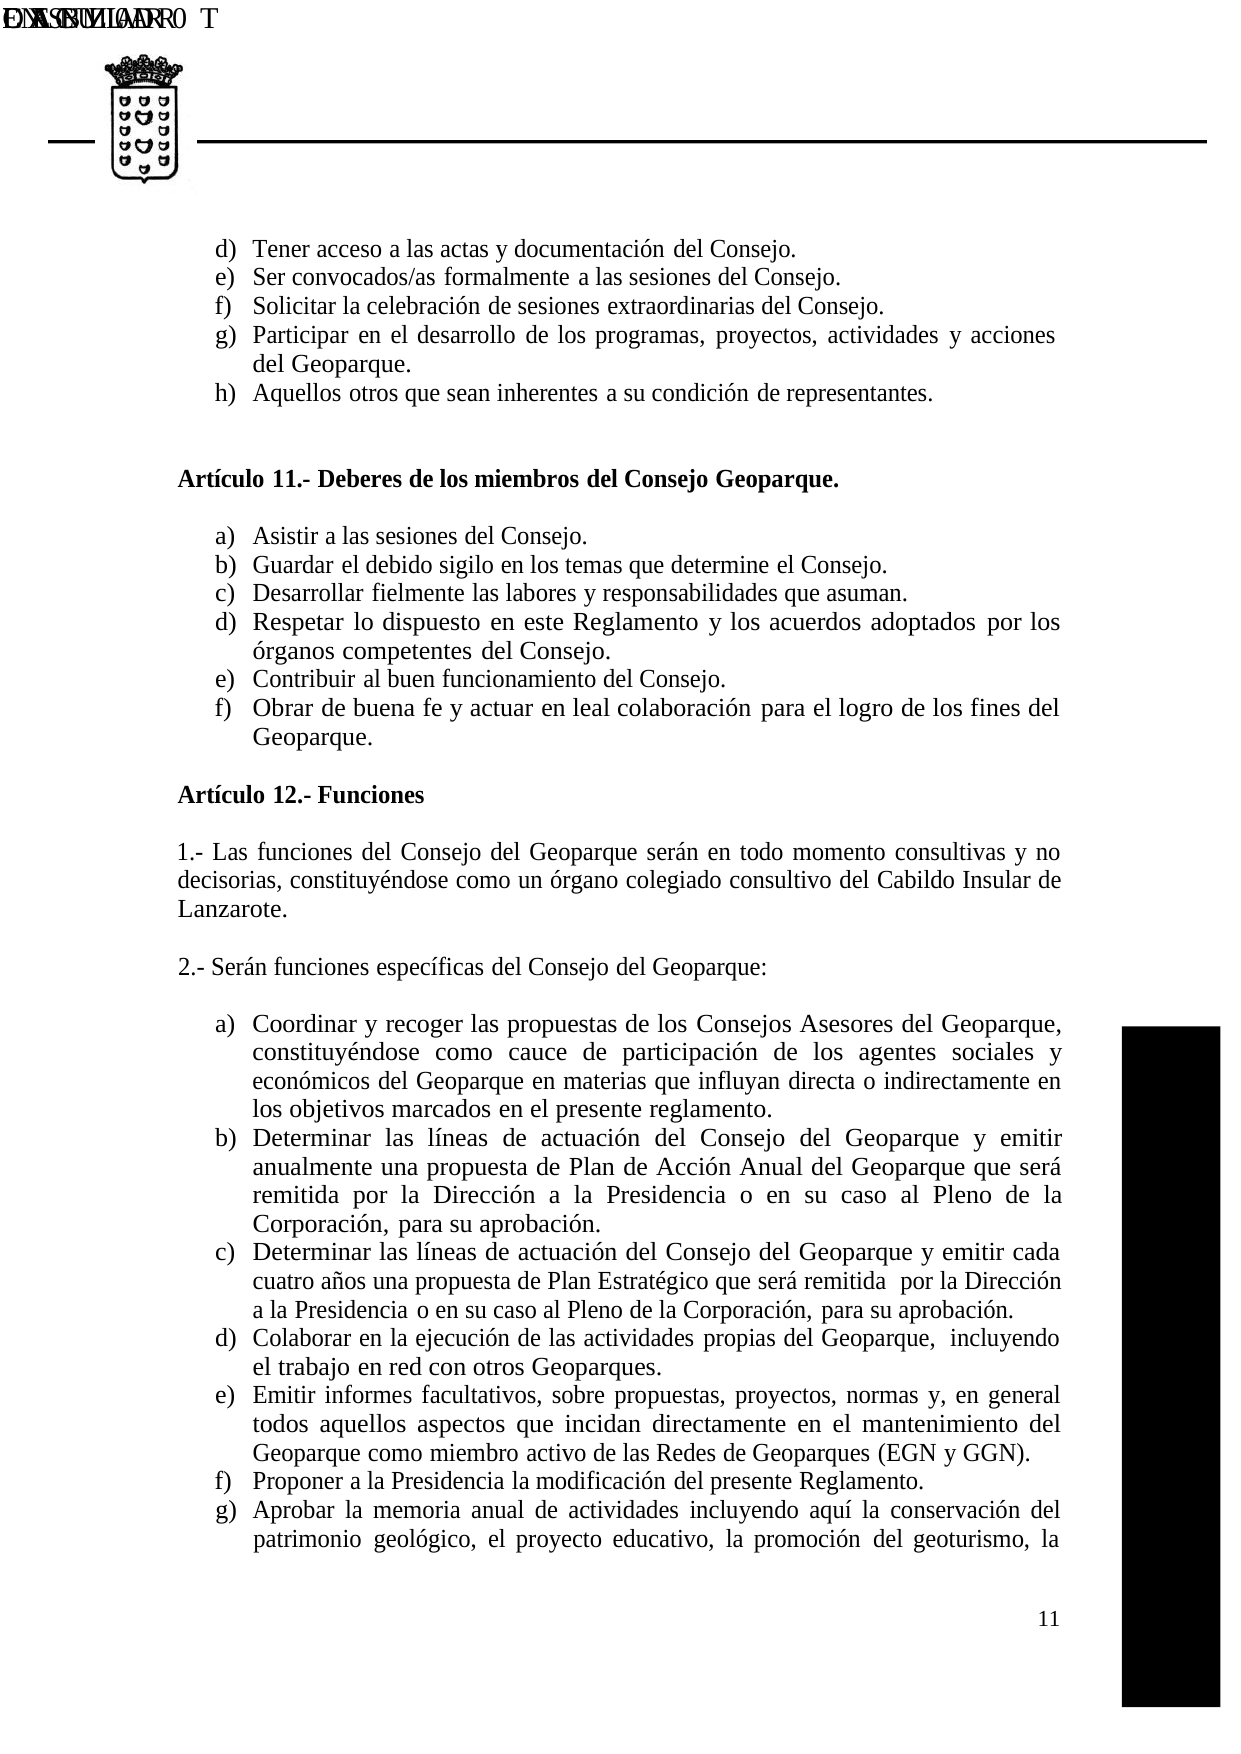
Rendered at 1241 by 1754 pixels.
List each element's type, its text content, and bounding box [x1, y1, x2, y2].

list Solicitar la celebración de sesiones extraordinarias del Consejo. [214, 292, 1217, 320]
list Colaborar en la ejecución de las actividades propias del Geoparque, incluyendo el trabajo en red con otros Geoparques. [215, 1324, 1060, 1381]
list Participar en el desarrollo de los programas, proyectos, actividades y acciones del Geoparque. [215, 320, 1060, 378]
list Coordinar y recoger las propuestas de los Consejos Asesores del Geoparque, constituyéndose como cauce de participación de los agentes sociales y económicos del Geoparque en materias que influyan directa o indirectamente en los objetivos marcados en el presente reglamento. [215, 1009, 1062, 1123]
list Obrar de buena fe y actuar en leal colaboración para el logro de los fines del Geoparque. [214, 694, 1061, 751]
list Aprobar la memoria anual de actividades incluyendo aquí la conservación del patrimonio geológico, el proyecto educativo, la promoción del geoturismo, la [215, 1495, 1062, 1553]
list Determinar las líneas de actuación del Consejo del Geoparque y emitir anualmente una propuesta de Plan de Acción Anual del Geoparque que será remitida por la Dirección a la Presidencia o en su caso al Pleno de la Corporación, para su aprobación. [215, 1123, 1063, 1238]
list Asistir a las sesiones del Consejo. [215, 521, 1217, 550]
list Guardar el debido sigilo en los temas que determine el Consejo. [215, 550, 1217, 579]
subtitle Artículo 12.- Funciones [177, 779, 1217, 809]
picture [95, 38, 197, 194]
list Desarrollar fielmente las labores y responsabilidades que asuman. [215, 579, 1217, 608]
text 1.- Las funciones del Consejo del Geoparque serán en todo momento consultivas y no decisorias, constituyéndose como un órgano colegiado consultivo del Cabildo Insular de Lanzarote. [176, 838, 1063, 923]
list Tener acceso a las actas y documentación del Consejo. [215, 234, 1217, 263]
list Emitir informes facultativos, sobre propuestas, proyectos, normas y, en general todos aquellos aspectos que incidan directamente en el mantenimiento del Geoparque como miembro activo de las Redes de Geoparques (EGN y GGN). [215, 1381, 1062, 1467]
list Respetar lo dispuesto en este Reglamento y los acuerdos adoptados por los órganos competentes del Consejo. [215, 608, 1062, 665]
list Ser convocados/as formalmente a las sesiones del Consejo. [215, 263, 1217, 292]
text 2.- Serán funciones específicas del Consejo del Geoparque: [178, 951, 1217, 981]
list Contribuir al buen funcionamiento del Consejo. [215, 665, 1217, 693]
list Aquellos otros que sean inherentes a su condición de representantes. [214, 378, 1217, 407]
list Determinar las líneas de actuación del Consejo del Geoparque y emitir cada cuatro años una propuesta de Plan Estratégico que será remitida por la Dirección a la Presidencia o en su caso al Pleno de la Corporación, para su aprobación. [215, 1238, 1062, 1324]
subtitle Artículo 11.- Deberes de los miembros del Consejo Geoparque. [177, 463, 1217, 493]
list Proponer a la Presidencia la modificación del presente Reglamento. [214, 1467, 1121, 1495]
